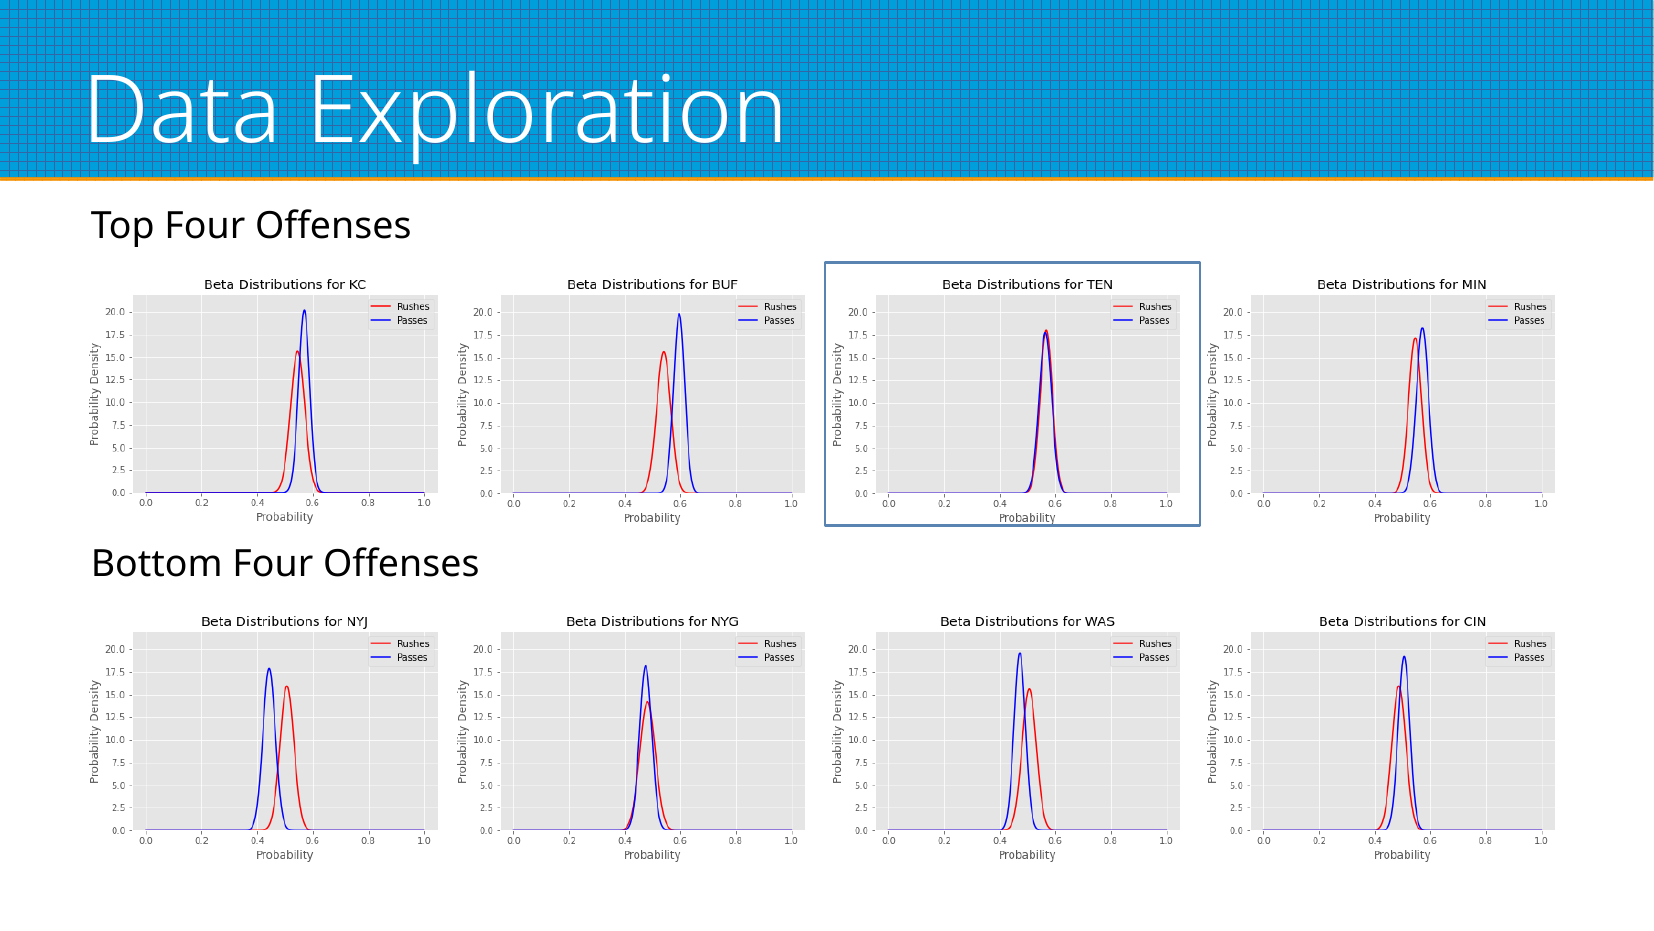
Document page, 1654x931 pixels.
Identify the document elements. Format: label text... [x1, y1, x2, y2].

list Top Four Offenses [20, 198, 1501, 263]
picture [1201, 262, 1594, 526]
title Data Exploration [82, 14, 1571, 171]
picture [82, 599, 1594, 863]
picture [82, 262, 824, 526]
picture [826, 264, 1199, 524]
list Bottom Four Offenses [20, 536, 1501, 600]
